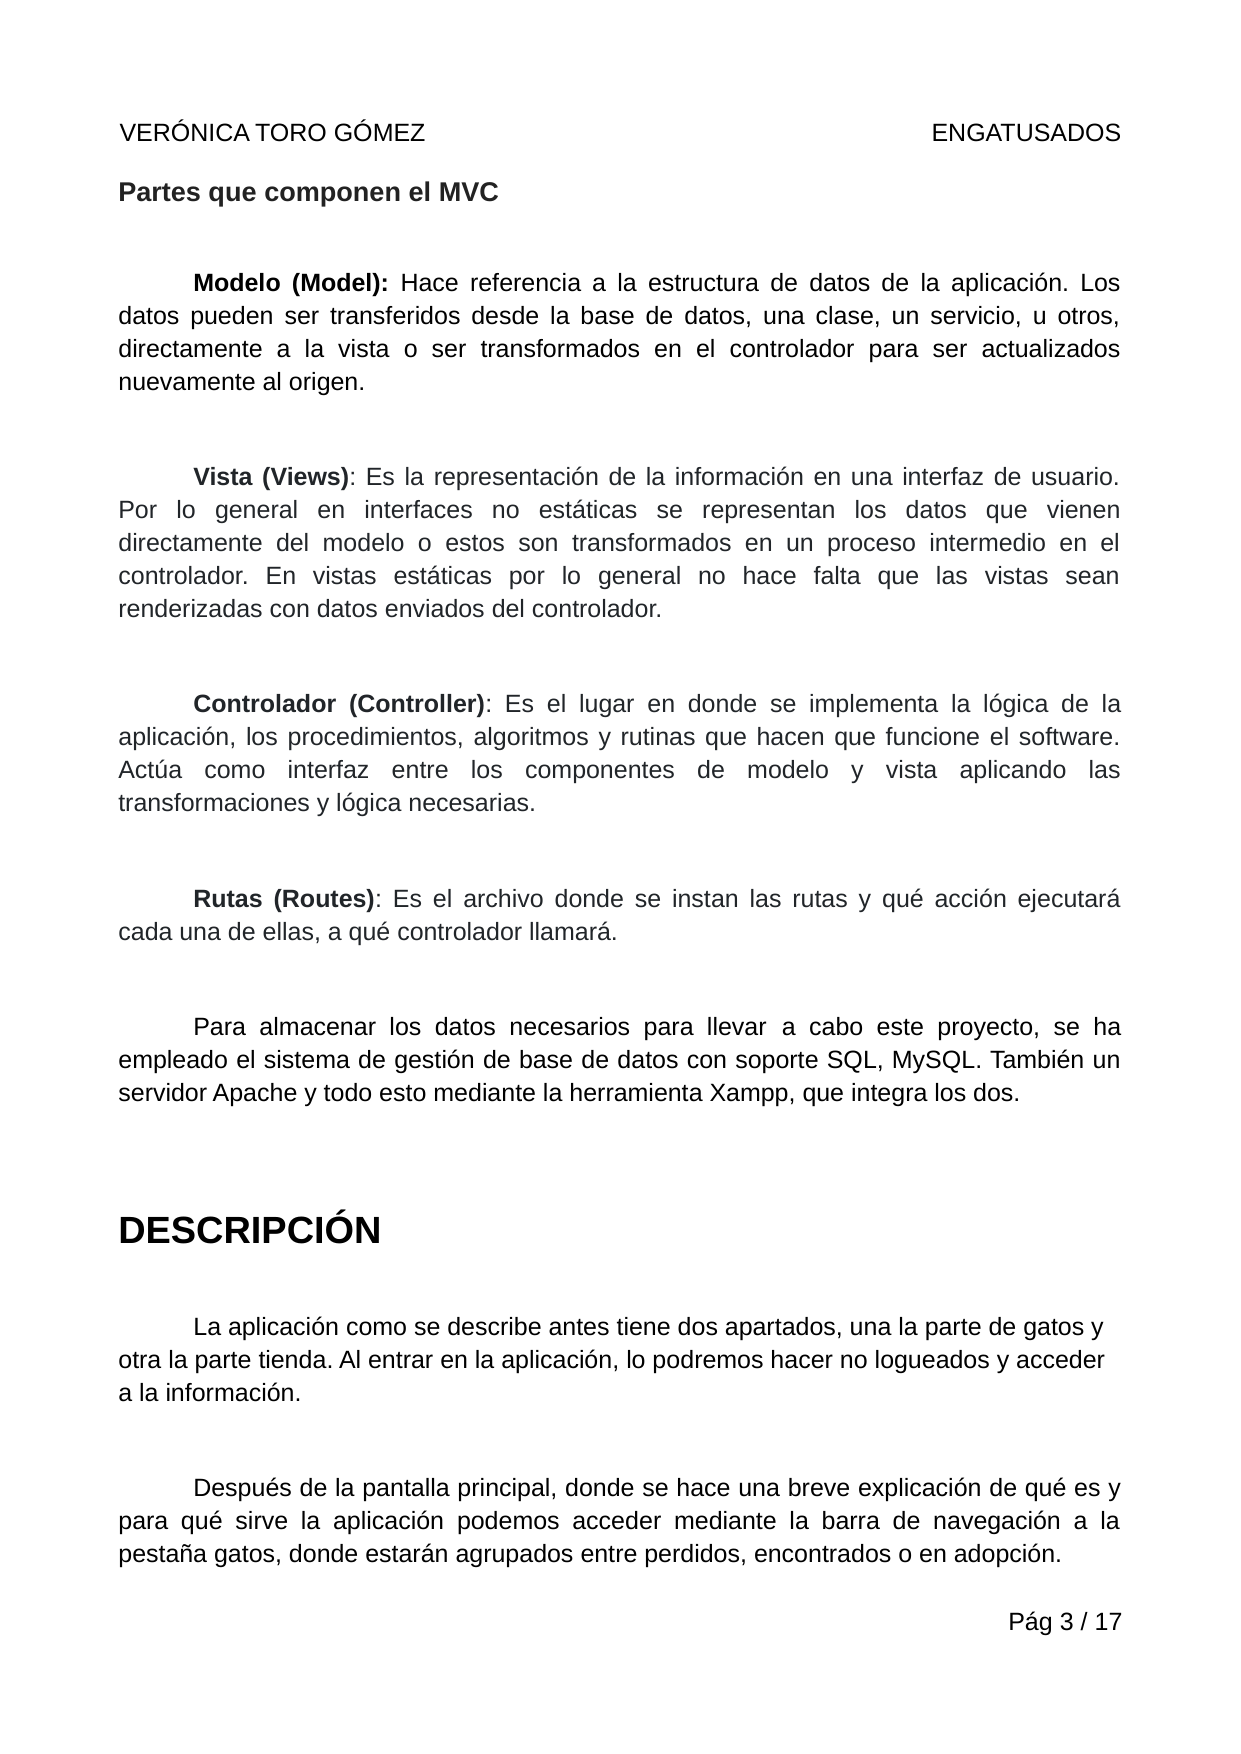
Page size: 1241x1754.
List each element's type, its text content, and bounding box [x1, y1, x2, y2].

text Rutas (Routes): Es el archivo donde se instan las rutas y qué acción ejecutará cada una de ellas, a qué controlador llamará. [118, 884, 1122, 945]
subtitle DESCRIPCIÓN [118, 1208, 1122, 1252]
text Después de la pantalla principal, donde se hace una breve explicación de qué es y para qué sirve la aplicación podemos acceder mediante la barra de navegación a la pestaña gatos, donde estarán agrupados entre perdidos, encontrados o en adopción. [118, 1473, 1122, 1568]
subtitle Partes que componen el MVC [118, 176, 1122, 208]
text Para almacenar los datos necesarios para llevar a cabo este proyecto, se ha empleado el sistema de gestión de base de datos con soporte SQL, MySQL. También un servidor Apache y todo esto mediante la herramienta Xampp, que integra los dos. [118, 1012, 1122, 1107]
text Vista (Views): Es la representación de la información en una interfaz de usuario. Por lo general en interfaces no estáticas se representan los datos que vienen directamente del modelo o estos son transformados en un proceso intermedio en el controlador. En vistas estáticas por lo general no hace falta que las vistas sean renderizadas con datos enviados del controlador. [118, 462, 1122, 623]
text La aplicación como se describe antes tiene dos apartados, una la parte de gatos y otra la parte tienda. Al entrar en la aplicación, lo podremos hacer no logueados y acceder a la información. [118, 1312, 1122, 1407]
text Modelo (Model): Hace referencia a la estructura de datos de la aplicación. Los datos pueden ser transferidos desde la base de datos, una clase, un servicio, u otros, directamente a la vista o ser transformados en el controlador para ser actualizados nuevamente al origen. [118, 268, 1122, 396]
text Controlador (Controller): Es el lugar en donde se implementa la lógica de la aplicación, los procedimientos, algoritmos y rutinas que hacen que funcione el software. Actúa como interfaz entre los componentes de modelo y vista aplicando las transformaciones y lógica necesarias. [118, 689, 1122, 817]
